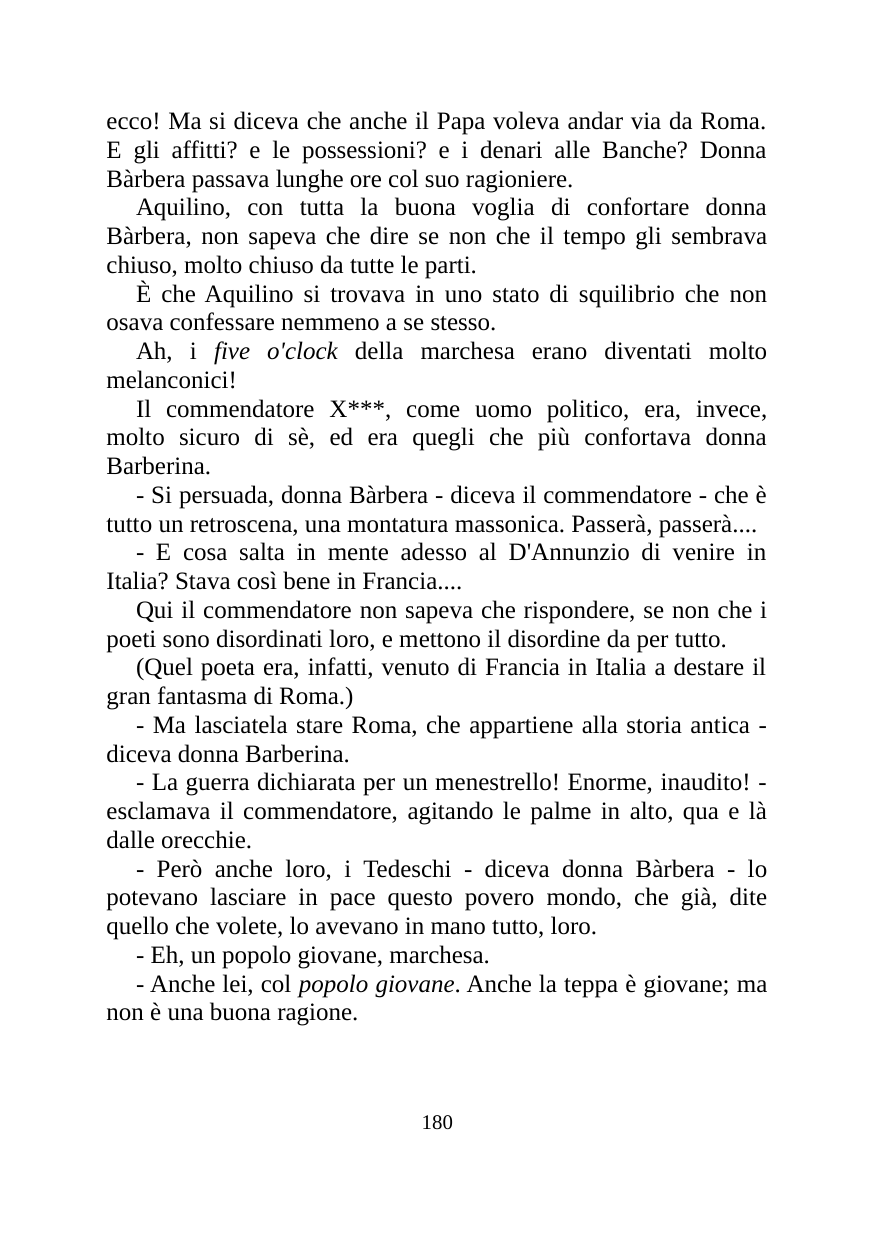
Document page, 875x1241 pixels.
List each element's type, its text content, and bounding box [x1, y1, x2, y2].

text - Anche lei, col popolo giovane. Anche la teppa è giovane; ma non è una buona ragione. [106, 969, 768, 1026]
text - Si persuada, donna Bàrbera - diceva il commendatore - che è tutto un retroscena, una montatura massonica. Passerà, passerà.... [106, 480, 768, 537]
text - Ma lasciatela stare Roma, che appartiene alla storia antica - diceva donna Barberina. [106, 710, 768, 767]
text ecco! Ma si diceva che anche il Papa voleva andar via da Roma. E gli affitti? e le possessioni? e i denari alle Banche? Donna Bàrbera passava lunghe ore col suo ragioniere. [106, 106, 768, 192]
text È che Aquilino si trovava in uno stato di squilibrio che non osava confessare nemmeno a se stesso. [106, 279, 768, 336]
text - La guerra dichiarata per un menestrello! Enorme, inaudito! - esclamava il commendatore, agitando le palme in alto, qua e là dalle orecchie. [106, 767, 768, 854]
text Qui il commendatore non sapeva che rispondere, se non che i poeti sono disordinati loro, e mettono il disordine da per tutto. [106, 595, 768, 652]
text Ah, i five o'clock della marchesa erano diventati molto melanconici! [106, 336, 768, 394]
text - Eh, un popolo giovane, marchesa. [106, 940, 768, 969]
text (Quel poeta era, infatti, venuto di Francia in Italia a destare il gran fantasma di Roma.) [106, 652, 768, 710]
text - E cosa salta in mente adesso al D'Annunzio di venire in Italia? Stava così bene in Francia.... [106, 537, 768, 595]
text - Però anche loro, i Tedeschi - diceva donna Bàrbera - lo potevano lasciare in pace questo povero mondo, che già, dite quello che volete, lo avevano in mano tutto, loro. [106, 854, 768, 940]
text Aquilino, con tutta la buona voglia di confortare donna Bàrbera, non sapeva che dire se non che il tempo gli sembrava chiuso, molto chiuso da tutte le parti. [106, 192, 768, 279]
text Il commendatore X***, come uomo politico, era, invece, molto sicuro di sè, ed era quegli che più confortava donna Barberina. [106, 394, 768, 480]
